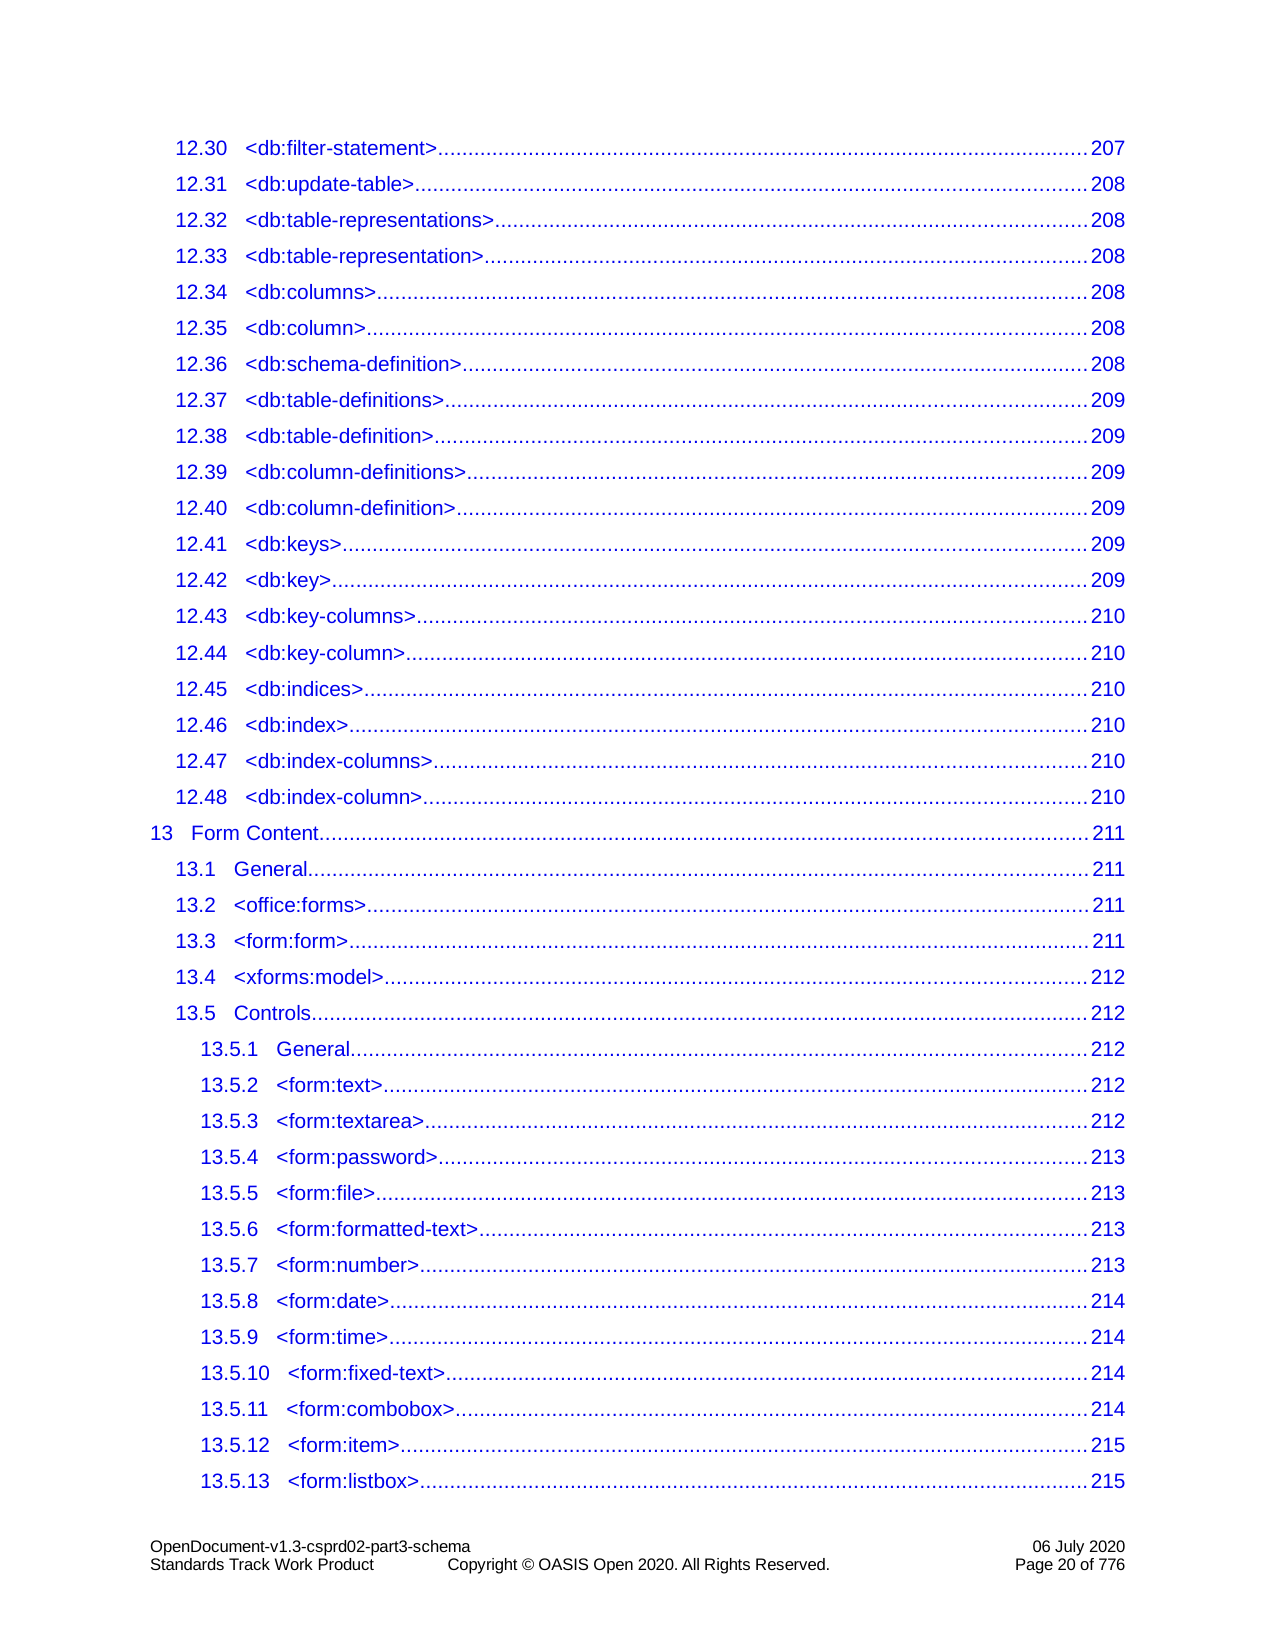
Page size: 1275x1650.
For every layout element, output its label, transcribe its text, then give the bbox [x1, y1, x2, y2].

text 12.48 <db:index-column> 210 [175, 785, 1125, 809]
text 12.44 <db:key-column> 210 [175, 641, 1125, 664]
text 12.39 <db:column-definitions> 209 [175, 461, 1125, 484]
text 13.5.10 <form:fixed-text> 214 [200, 1362, 1125, 1385]
text 13.5.13 <form:listbox> 215 [200, 1470, 1125, 1493]
text 13.5.12 <form:item> 215 [200, 1434, 1125, 1457]
text 13.5.11 <form:combobox> 214 [200, 1398, 1125, 1421]
text 12.34 <db:columns> 208 [175, 281, 1125, 304]
text 13.5 Controls 212 [175, 1001, 1125, 1025]
text 13.5.2 <form:text> 212 [200, 1073, 1125, 1097]
text 12.47 <db:index-columns> 210 [175, 749, 1125, 773]
text 13.5.4 <form:password> 213 [200, 1146, 1125, 1169]
text 13.2 <office:forms> 211 [175, 893, 1125, 917]
text 12.31 <db:update-table> 208 [175, 172, 1125, 196]
text 12.43 <db:key-columns> 210 [175, 605, 1125, 628]
text 13.3 <form:form> 211 [175, 929, 1125, 953]
text 12.35 <db:column> 208 [175, 317, 1125, 340]
text 13.5.1 General 212 [200, 1037, 1125, 1061]
text 13.1 General 211 [175, 857, 1125, 881]
text 13.5.7 <form:number> 213 [200, 1254, 1125, 1277]
text 12.38 <db:table-definition> 209 [175, 425, 1125, 448]
text 13 Form Content 211 [150, 821, 1125, 845]
text 12.32 <db:table-representations> 208 [175, 208, 1125, 232]
text 13.5.3 <form:textarea> 212 [200, 1109, 1125, 1133]
text 12.42 <db:key> 209 [175, 569, 1125, 592]
text 12.45 <db:indices> 210 [175, 677, 1125, 701]
text 13.5.9 <form:time> 214 [200, 1326, 1125, 1349]
text 12.36 <db:schema-definition> 208 [175, 353, 1125, 376]
text 13.5.5 <form:file> 213 [200, 1182, 1125, 1205]
text 12.37 <db:table-definitions> 209 [175, 389, 1125, 412]
text 13.5.6 <form:formatted-text> 213 [200, 1218, 1125, 1241]
text 12.33 <db:table-representation> 208 [175, 244, 1125, 268]
text 12.30 <db:filter-statement> 207 [175, 136, 1125, 160]
text 12.41 <db:keys> 209 [175, 533, 1125, 556]
text 13.4 <xforms:model> 212 [175, 965, 1125, 989]
text 12.40 <db:column-definition> 209 [175, 497, 1125, 520]
text 13.5.8 <form:date> 214 [200, 1290, 1125, 1313]
text 12.46 <db:index> 210 [175, 713, 1125, 737]
